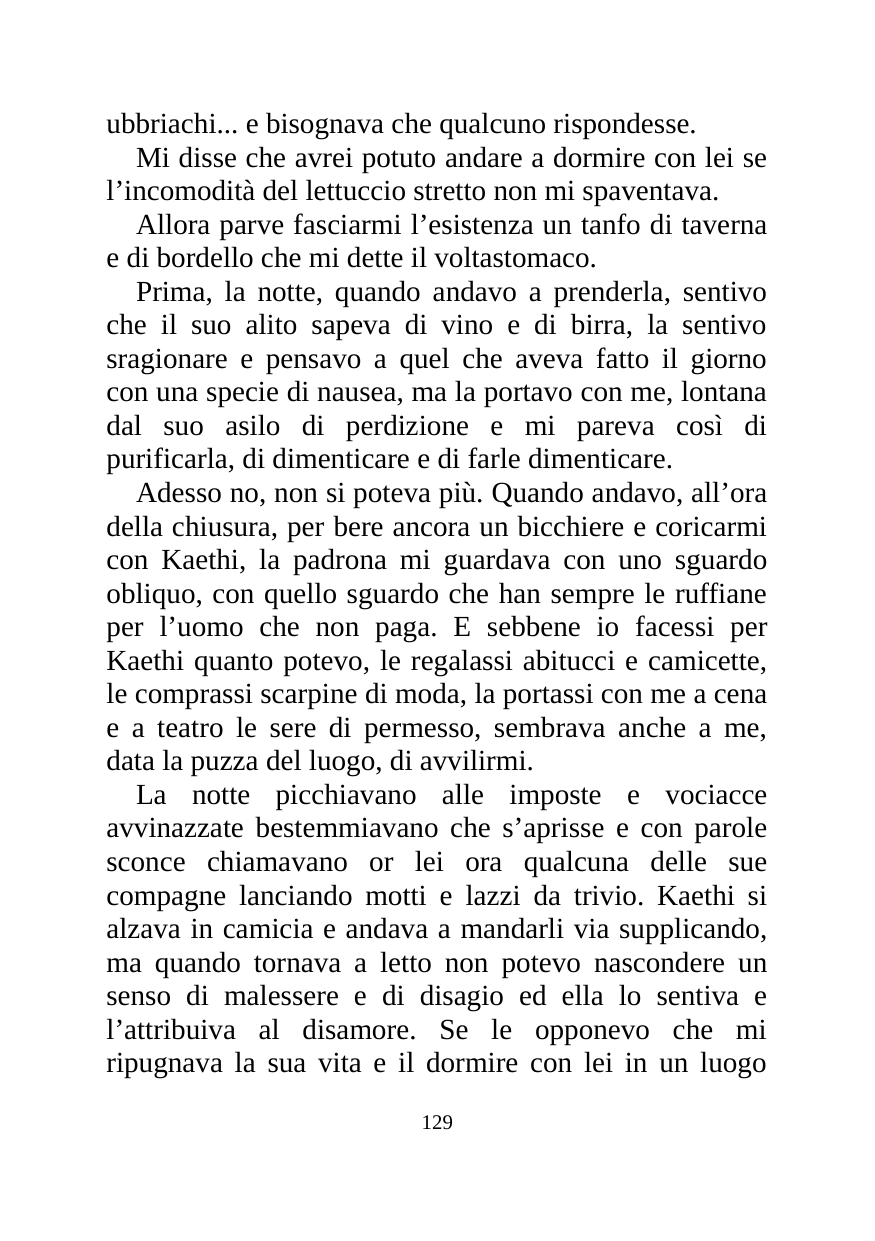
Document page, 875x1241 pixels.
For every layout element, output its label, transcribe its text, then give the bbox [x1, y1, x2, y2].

text Allora parve fasciarmi l’esistenza un tanfo di taverna e di bordello che mi dette il voltastomaco. [106, 207, 768, 274]
text Prima, la notte, quando andavo a prenderla, sentivo che il suo alito sapeva di vino e di birra, la sentivo sragionare e pensavo a quel che aveva fatto il giorno con una specie di nausea, ma la portavo con me, lontana dal suo asilo di perdizione e mi pareva così di purificarla, di dimenticare e di farle dimenticare. [106, 274, 768, 475]
text Mi disse che avrei potuto andare a dormire con lei se l’incomodità del lettuccio stretto non mi spaventava. [106, 140, 768, 207]
text La notte picchiavano alle imposte e vociacce avvinazzate bestemmiavano che s’aprisse e con parole sconce chiamavano or lei ora qualcuna delle sue compagne lanciando motti e lazzi da trivio. Kaethi si alzava in camicia e andava a mandarli via supplicando, ma quando tornava a letto non potevo nascondere un senso di malessere e di disagio ed ella lo sentiva e l’attribuiva al disamore. Se le opponevo che mi ripugnava la sua vita e il dormire con lei in un luogo [106, 777, 768, 1079]
text ubbriachi... e bisognava che qualcuno rispondesse. [106, 106, 768, 140]
text Adesso no, non si poteva più. Quando andavo, all’ora della chiusura, per bere ancora un bicchiere e coricarmi con Kaethi, la padrona mi guardava con uno sguardo obliquo, con quello sguardo che han sempre le ruffiane per l’uomo che non paga. E sebbene io facessi per Kaethi quanto potevo, le regalassi abitucci e camicette, le comprassi scarpine di moda, la portassi con me a cena e a teatro le sere di permesso, sembrava anche a me, data la puzza del luogo, di avvilirmi. [106, 475, 768, 777]
